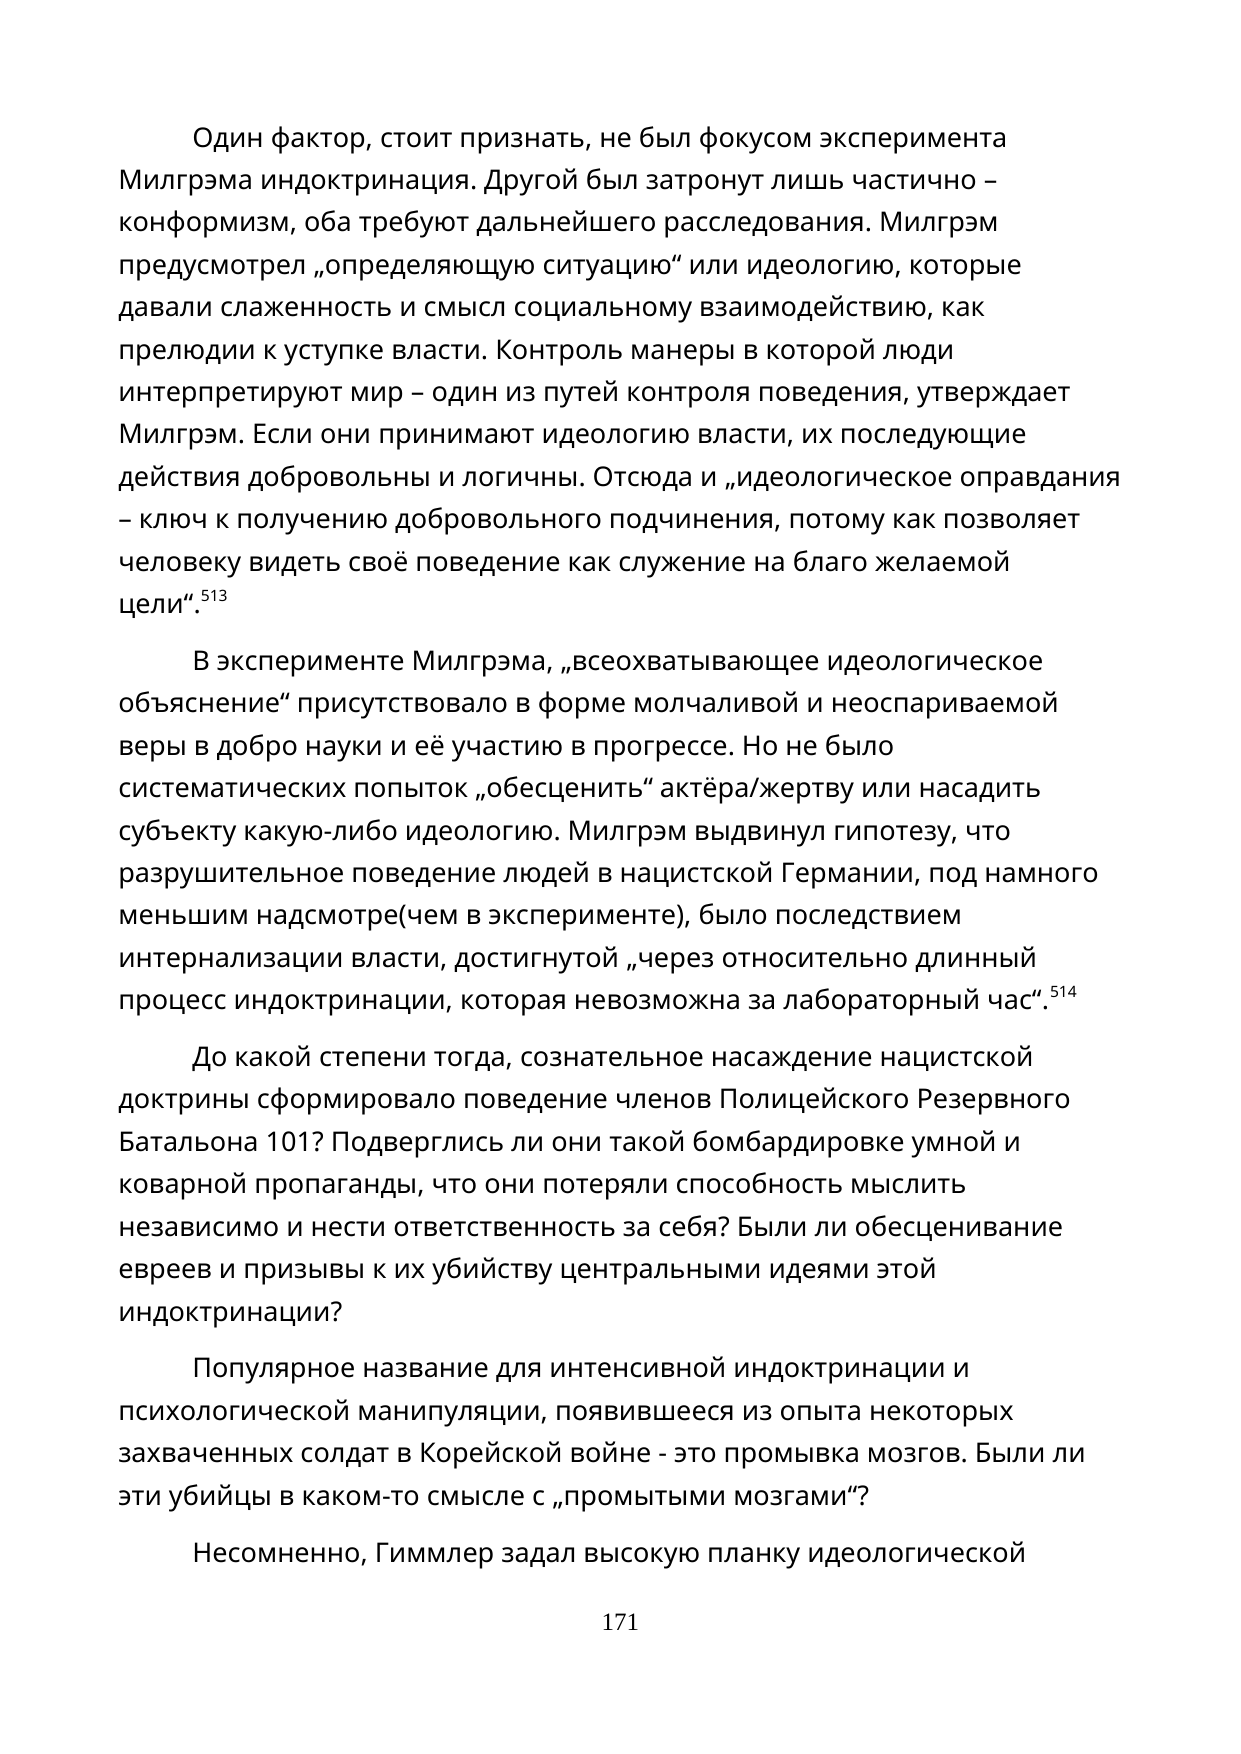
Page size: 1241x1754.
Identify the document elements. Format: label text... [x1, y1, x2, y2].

text Популярное название для интенсивной индоктринации и психологической манипуляции, появившееся из опыта некоторых захваченных солдат в Корейской войне - это промывка мозгов. Были ли эти убийцы в каком-то смысле с „промытыми мозгами“? [118, 1349, 1122, 1513]
text До какой степени тогда, сознательное насаждение нацистской доктрины сформировало поведение членов Полицейского Резервного Батальона 101? Подверглись ли они такой бомбардировке умной и коварной пропаганды, что они потеряли способность мыслить независимо и нести ответственность за себя? Были ли обесценивание евреев и призывы к их убийству центральными идеями этой индоктринации? [118, 1038, 1122, 1329]
text В эксперименте Милгрэма, „всеохватывающее идеологическое объяснение“ присутствовало в форме молчаливой и неоспариваемой веры в добро науки и её участию в прогрессе. Но не было систематических попыток „обесценить“ актёра/жертву или насадить субъекту какую-либо идеологию. Милгрэм выдвинул гипотезу, что разрушительное поведение людей в нацистской Германии, под намного меньшим надсмотре(чем в эксперименте), было последствием интернализации власти, достигнутой „через относительно длинный процесс индоктринации, которая невозможна за лабораторный час“. [118, 641, 1122, 1017]
text Несомненно, Гиммлер задал высокую планку идеологической [118, 1533, 1122, 1570]
text Один фактор, стоит признать, не был фокусом эксперимента Милгрэма индоктринация. Другой был затронут лишь частично – конформизм, оба требуют дальнейшего расследования. Милгрэм предусмотрел „определяющую ситуацию“ или идеологию, которые давали слаженность и смысл социальному взаимодействию, как прелюдии к уступке власти. Контроль манеры в которой люди интерпретируют мир – один из путей контроля поведения, утверждает Милгрэм. Если они принимают идеологию власти, их последующие действия добровольны и логичны. Отсюда и „идеологическое оправдания – ключ к получению добровольного подчинения, потому как позволяет человеку видеть своё поведение как служение на благо желаемой цели“. [118, 118, 1122, 621]
